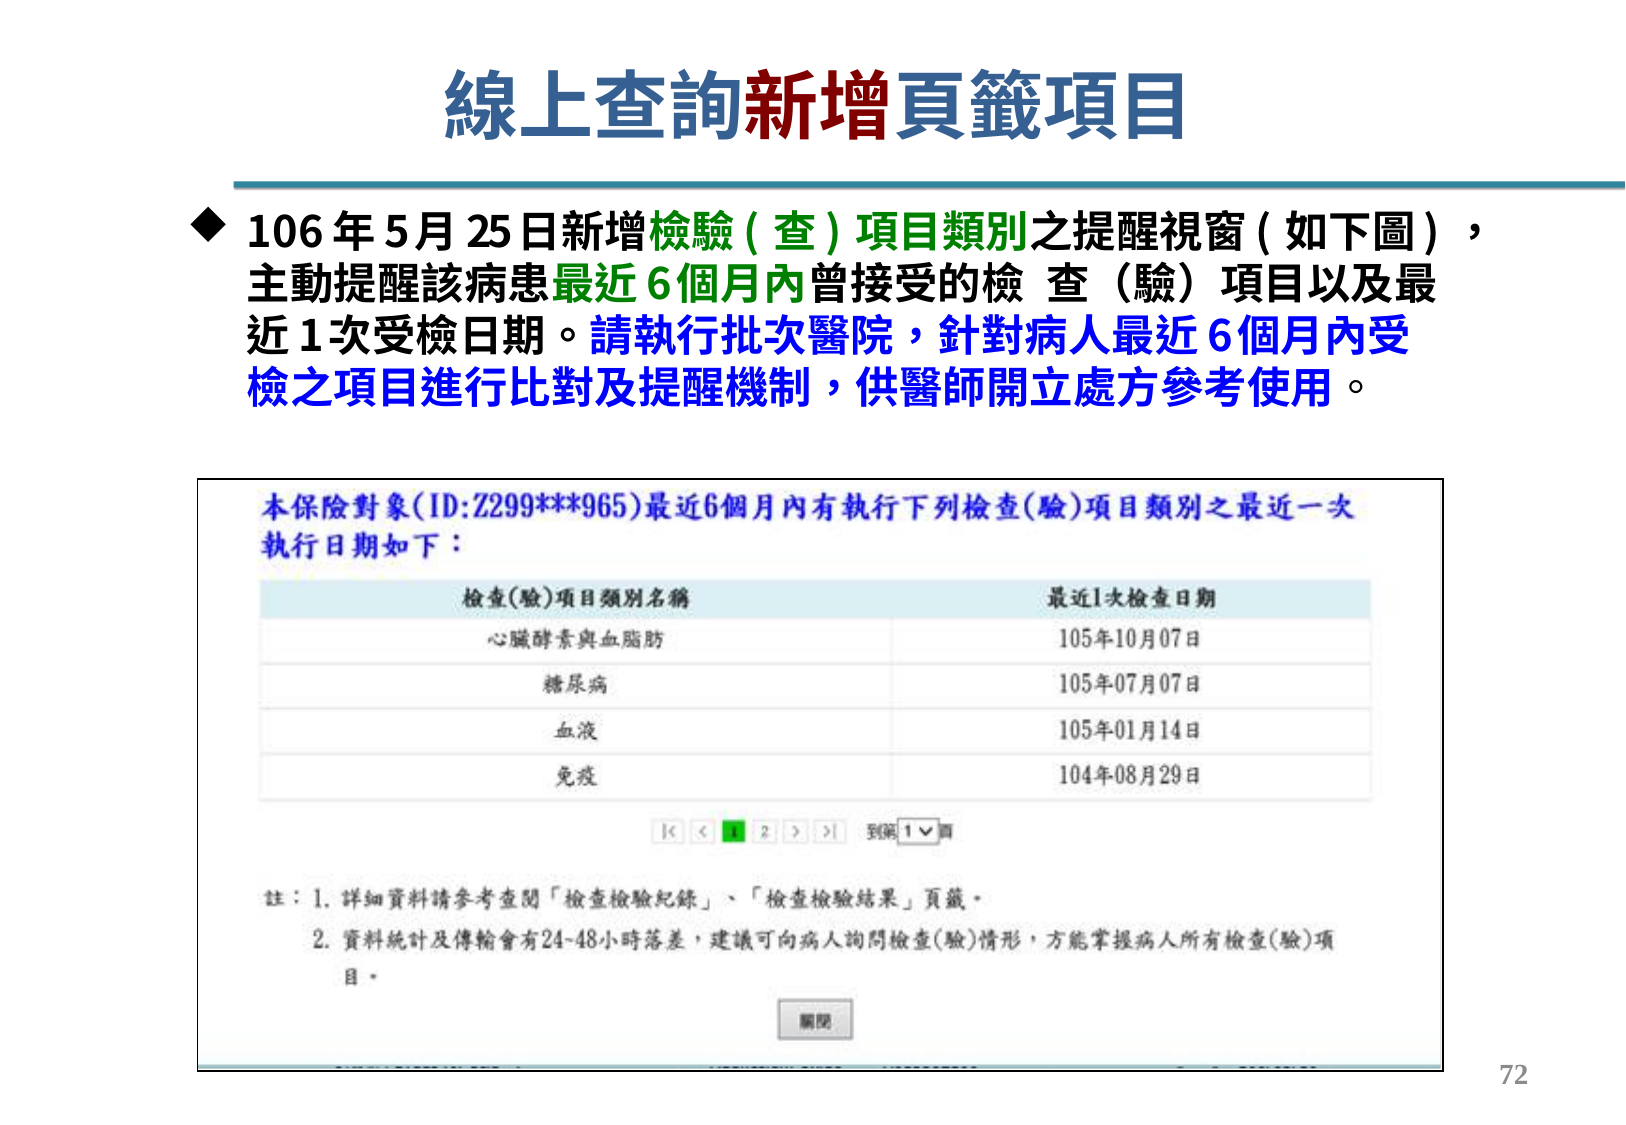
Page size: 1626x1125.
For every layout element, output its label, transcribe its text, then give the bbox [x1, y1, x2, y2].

title 線上查詢新增頁籤項目 [80, 27, 1557, 179]
picture [198, 479, 1443, 1071]
slide_number [1164, 1042, 1544, 1103]
list 106年5月25日新增檢驗(查)項目類別之提醒視窗(如下圖)，主動提醒該病患最近6個月內曾接受的檢 查（驗）項目以及最近1次受檢日期。請執行批次醫院，針對病人最近6個月內受檢之項目進行比對及提醒機制，供醫師開立處方參考使用。 [171, 196, 1469, 457]
